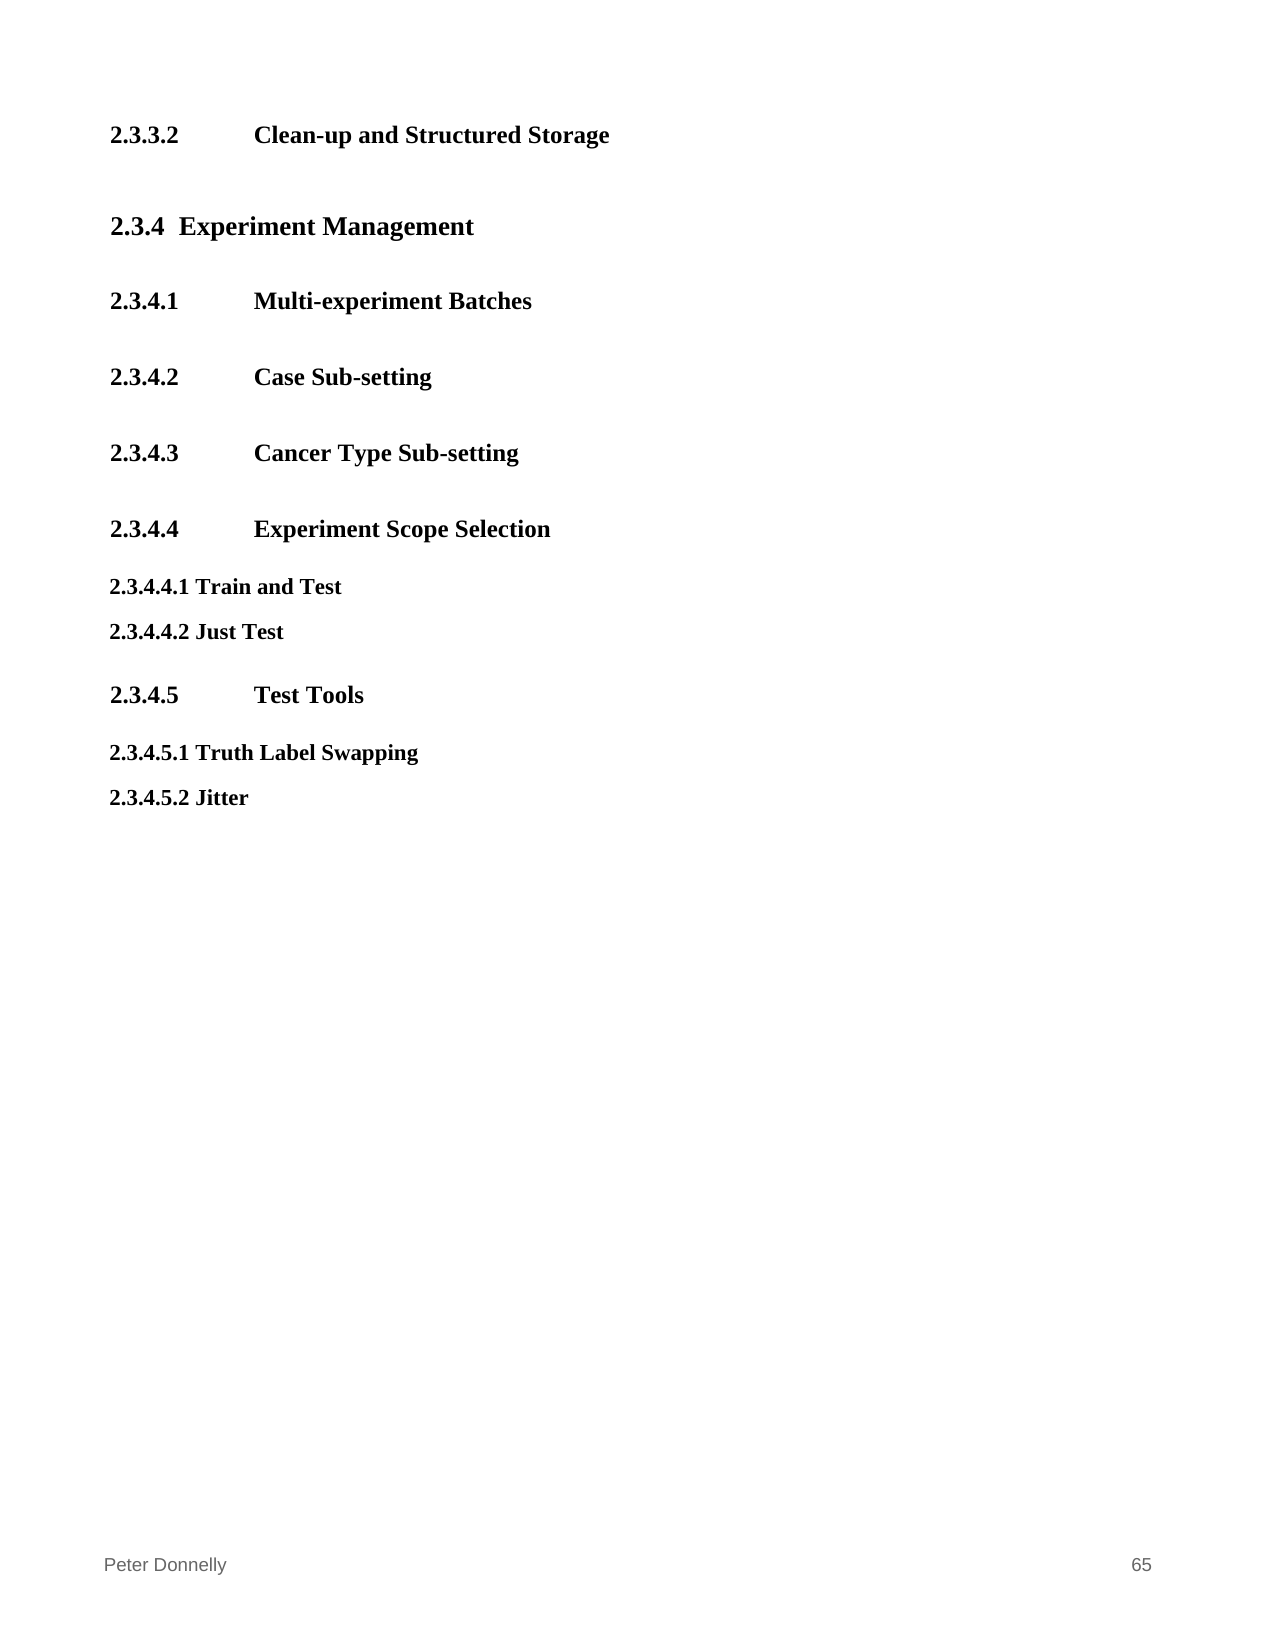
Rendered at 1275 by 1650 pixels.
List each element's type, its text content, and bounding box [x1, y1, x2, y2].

subtitle Experiment Scope Selection [103, 514, 1181, 542]
subtitle Jitter [103, 784, 1181, 810]
subtitle Cancer Type Sub-setting [103, 438, 1181, 467]
subtitle Case Sub-setting [103, 362, 1181, 391]
subtitle Experiment Management [103, 211, 1181, 242]
subtitle Multi-experiment Batches [103, 286, 1181, 315]
subtitle Truth Label Swapping [103, 739, 1181, 765]
subtitle Clean-up and Structured Storage [103, 120, 1181, 148]
subtitle Train and Test [103, 573, 1181, 599]
subtitle Test Tools [103, 680, 1181, 709]
subtitle Just Test [103, 618, 1181, 644]
